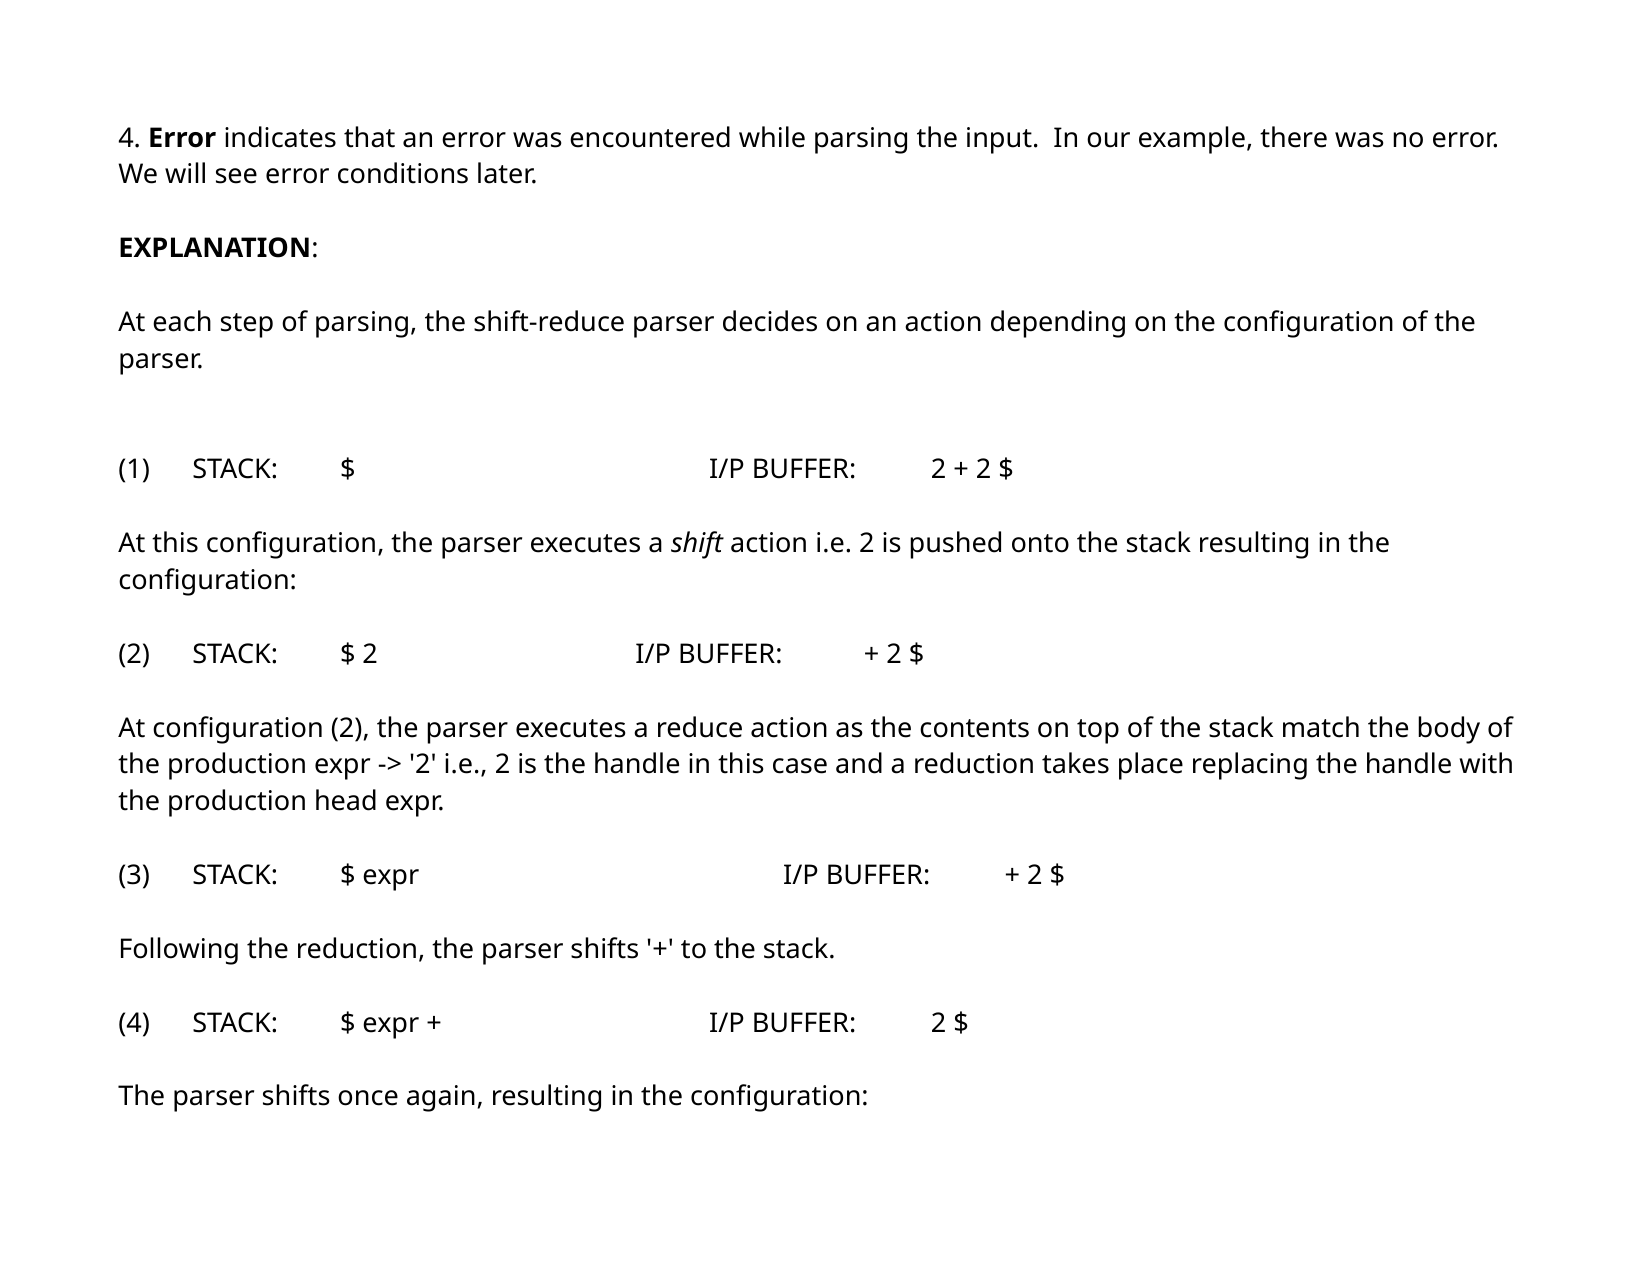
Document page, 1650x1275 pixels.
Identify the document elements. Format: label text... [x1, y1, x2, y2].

text At each step of parsing, the shift-reduce parser decides on an action depending on the configuration of the parser. [118, 302, 1532, 376]
text (4) STACK: $ expr + I/P BUFFER: 2 $ [118, 1003, 1532, 1040]
text (2) STACK: $ 2 I/P BUFFER: + 2 $ [118, 634, 1532, 671]
text (1) STACK: $ I/P BUFFER: 2 + 2 $ [118, 450, 1532, 487]
text (3) STACK: $ expr I/P BUFFER: + 2 $ [118, 856, 1532, 892]
text The parser shifts once again, resulting in the configuration: [118, 1077, 1532, 1114]
text At this configuration, the parser executes a shift action i.e. 2 is pushed onto the stack resulting in the configuration: [118, 524, 1532, 597]
text Following the reduction, the parser shifts '+' to the stack. [118, 929, 1532, 966]
text At configuration (2), the parser executes a reduce action as the contents on top of the stack match the body of the production expr -> '2' i.e., 2 is the handle in this case and a reduction takes place replacing the handle with the production head expr. [118, 708, 1532, 819]
text EXPLANATION: [118, 229, 1532, 266]
text 4. Error indicates that an error was encountered while parsing the input. In our example, there was no error. We will see error conditions later. [118, 118, 1532, 192]
